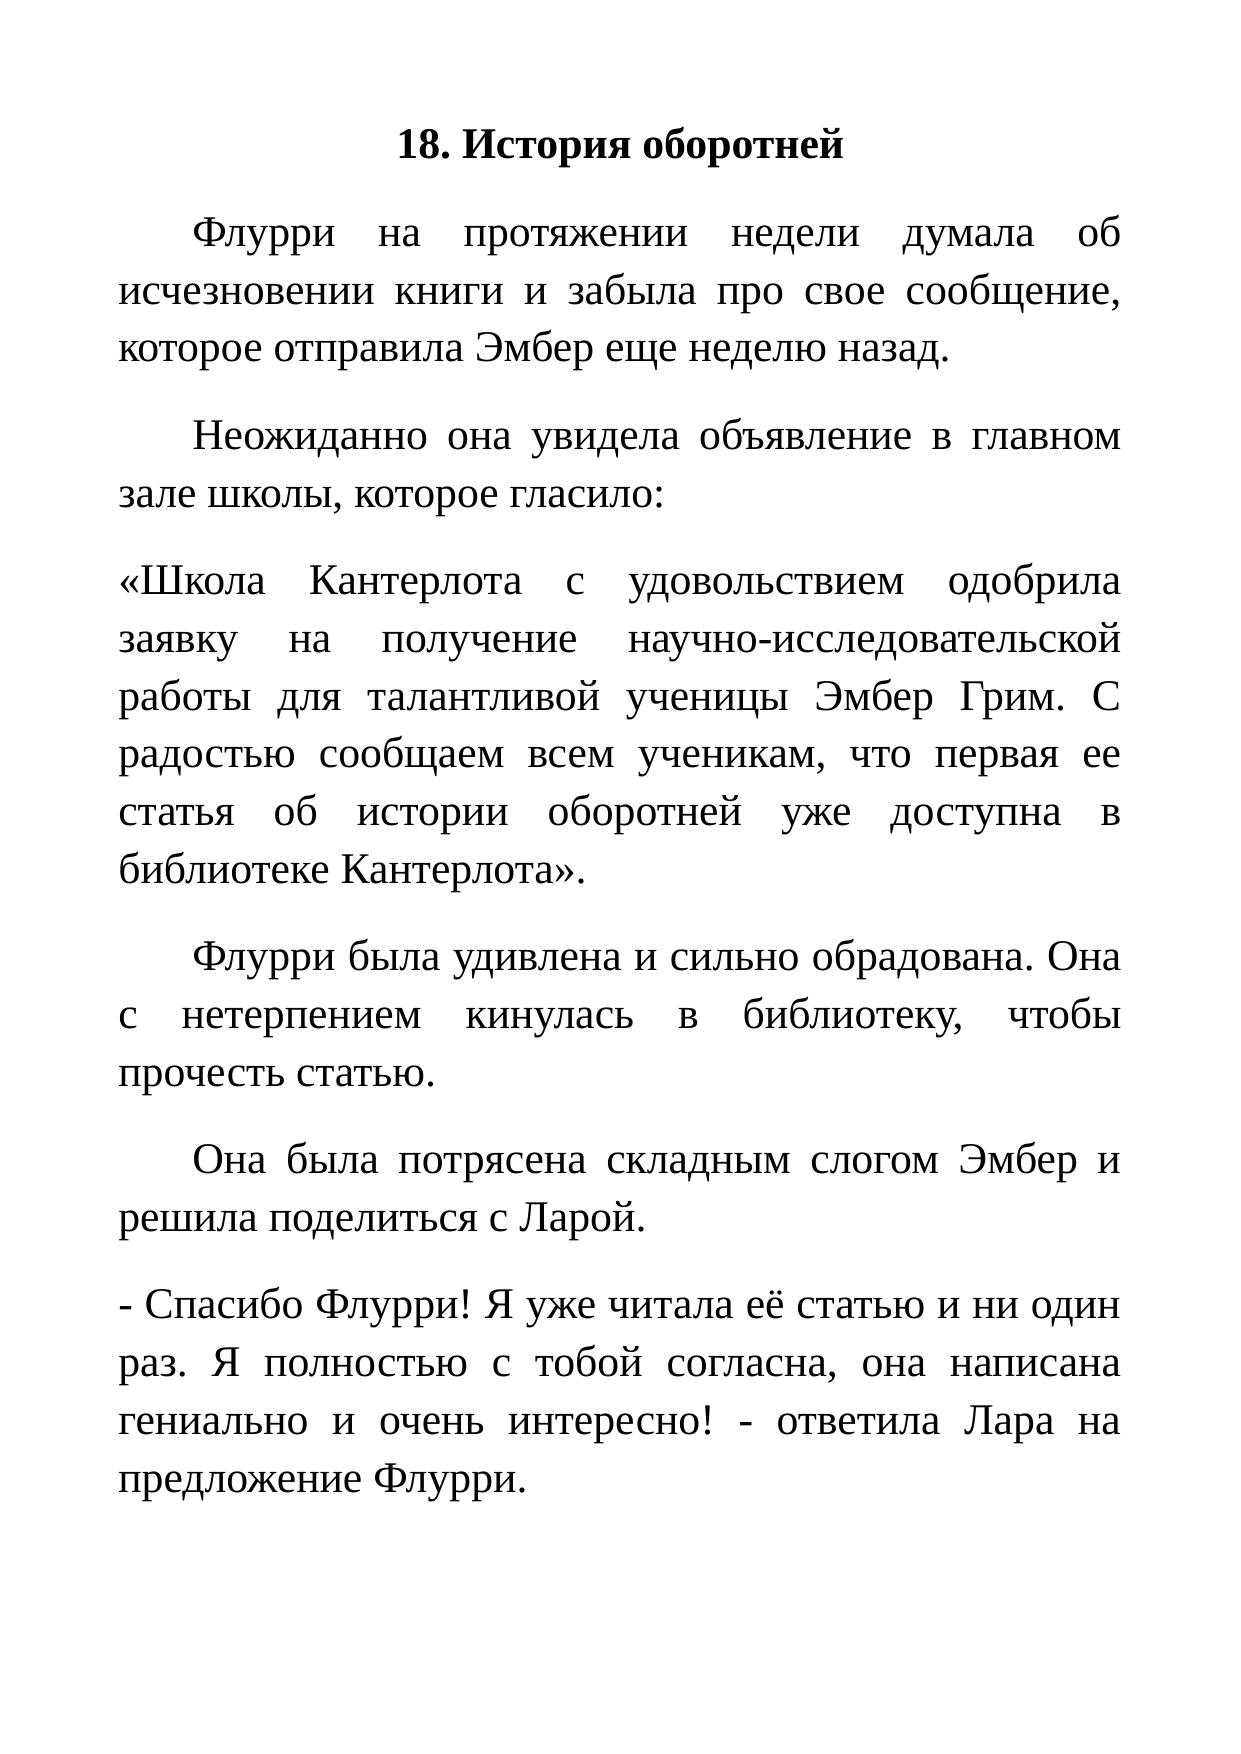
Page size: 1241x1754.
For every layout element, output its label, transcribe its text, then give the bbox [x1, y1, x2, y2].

text Флурри была удивлена и сильно обрадована. Она с нетерпением кинулась в библиотеку, чтобы прочесть статью. [118, 930, 1122, 1096]
text Она была потрясена складным слогом Эмбер и решила поделиться с Ларой. [118, 1133, 1122, 1241]
text «Школа Кантерлота с удовольствием одобрила заявку на получение научно-исследовательской работы для талантливой ученицы Эмбер Грим. С радостью сообщаем всем ученикам, что первая ее статья об истории оборотней уже доступна в библиотеке Кантерлота». [118, 553, 1122, 893]
text Флурри на протяжении недели думала об исчезновении книги и забыла про свое сообщение, которое отправила Эмбер еще неделю назад. [118, 205, 1122, 371]
text Неожиданно она увидела объявление в главном зале школы, которое гласило: [118, 408, 1122, 516]
text - Спасибо Флурри! Я уже читала её статью и ни один раз. Я полностью с тобой согласна, она написана гениально и очень интересно! - ответила Лара на предложение Флурри. [118, 1278, 1122, 1502]
text 18. История оборотней [118, 118, 1122, 168]
